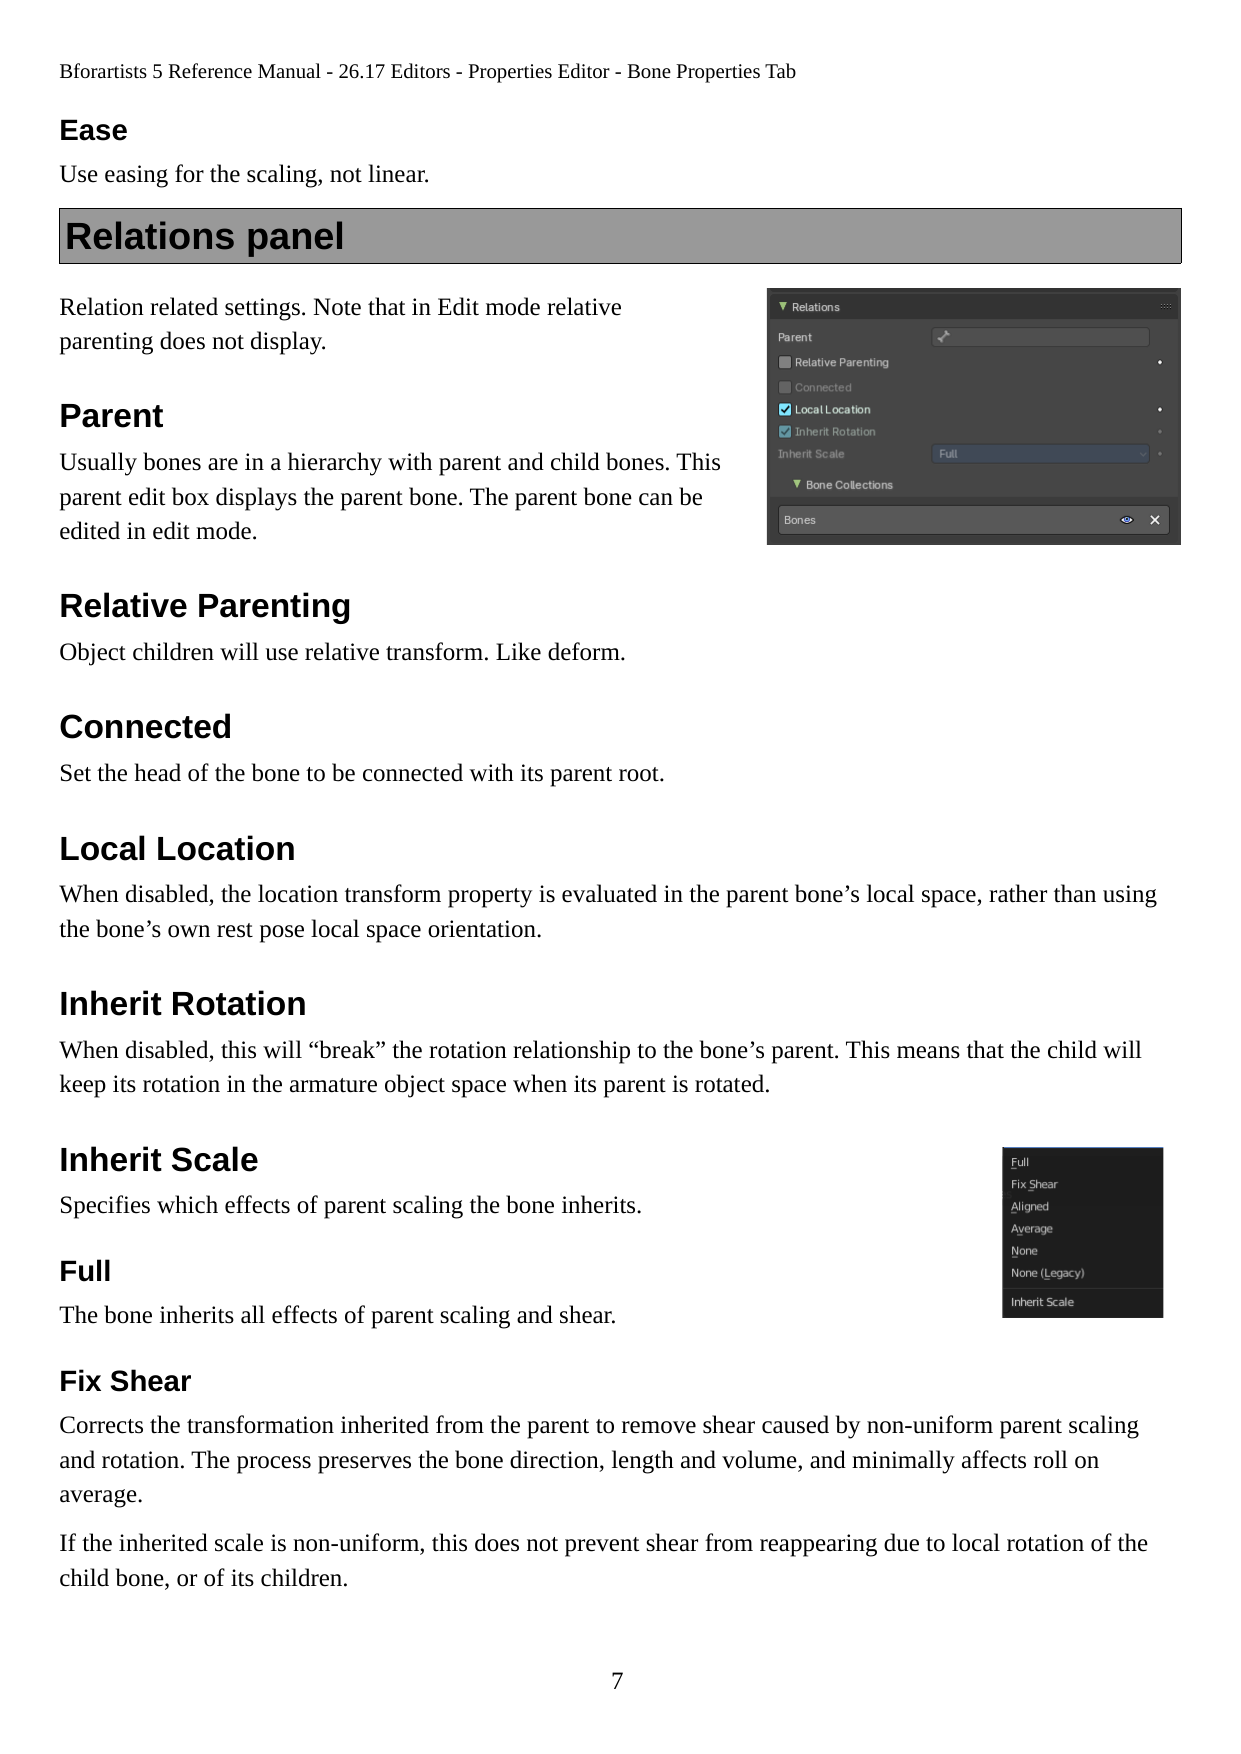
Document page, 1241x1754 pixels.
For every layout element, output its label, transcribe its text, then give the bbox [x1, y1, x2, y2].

picture [766, 288, 1181, 545]
subtitle Ease [59, 113, 1181, 146]
subtitle Connected [59, 707, 1181, 746]
text Use easing for the scaling, not linear. [59, 159, 1181, 188]
text Relation related settings. Note that in Edit mode relative parenting does not display. [59, 292, 766, 355]
subtitle Fix Shear [59, 1364, 1181, 1398]
subtitle Full [59, 1254, 1002, 1288]
text When disabled, the location transform property is evaluated in the parent bone’s local space, rather than using the bone’s own rest pose local space orientation. [59, 879, 1181, 943]
text Set the head of the bone to be connected with its parent root. [59, 758, 1181, 787]
text When disabled, this will “break” the rotation relationship to the bone’s parent. This means that the child will keep its rotation in the armature object space when its parent is rotated. [59, 1035, 1181, 1098]
subtitle Inherit Rotation [59, 984, 1181, 1023]
subtitle Local Location [59, 828, 1181, 867]
subtitle Relative Parenting [59, 586, 1181, 625]
text If the inherited scale is non-uniform, this does not prevent shear from reappearing due to local rotation of the child bone, or of its children. [59, 1528, 1181, 1592]
table_header Relations panel [60, 209, 1181, 263]
subtitle Parent [59, 396, 766, 435]
subtitle Inherit Scale [59, 1139, 1181, 1178]
text Usually bones are in a hierarchy with parent and child bones. This parent edit box displays the parent bone. The parent bone can be edited in edit mode. [59, 447, 766, 545]
subtitle [1164, 1254, 1181, 1288]
picture [1002, 1147, 1164, 1318]
text Object children will use relative transform. Like deform. [59, 637, 1181, 666]
text Specifies which effects of parent scaling the bone inherits. [59, 1191, 1002, 1219]
text Corrects the transformation inherited from the parent to remove shear caused by non-uniform parent scaling and rotation. The process preserves the bone direction, length and volume, and minimally affects roll on average. [59, 1410, 1181, 1508]
text The bone inherits all effects of parent scaling and shear. [59, 1301, 1181, 1329]
